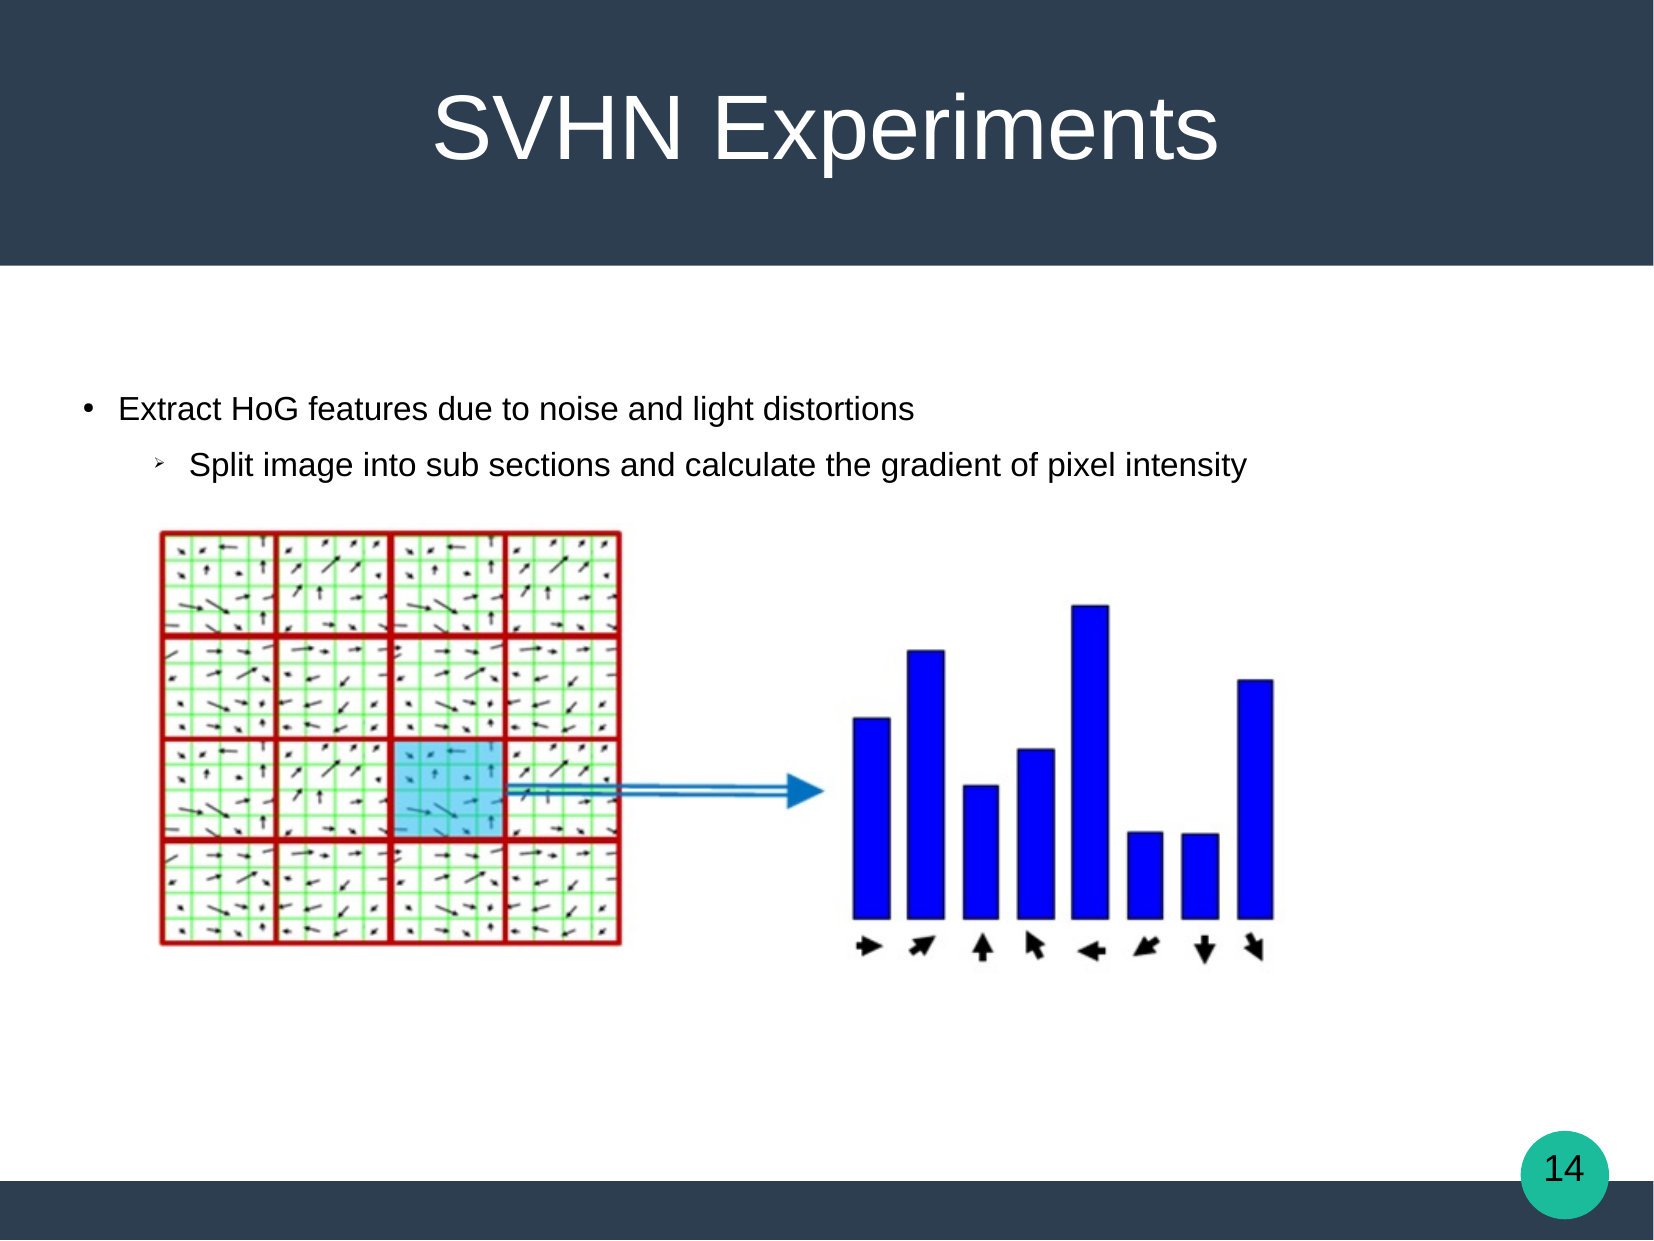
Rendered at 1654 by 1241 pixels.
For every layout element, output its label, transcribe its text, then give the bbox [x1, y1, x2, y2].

subtitle Extract HoG features due to noise and light distortions Split image into sub sections and calculate the gradient of pixel intensity [82, 290, 1571, 1010]
text_box [1528, 1140, 1654, 1223]
title SVHN Experiments [59, 49, 1595, 207]
picture [134, 523, 1306, 976]
